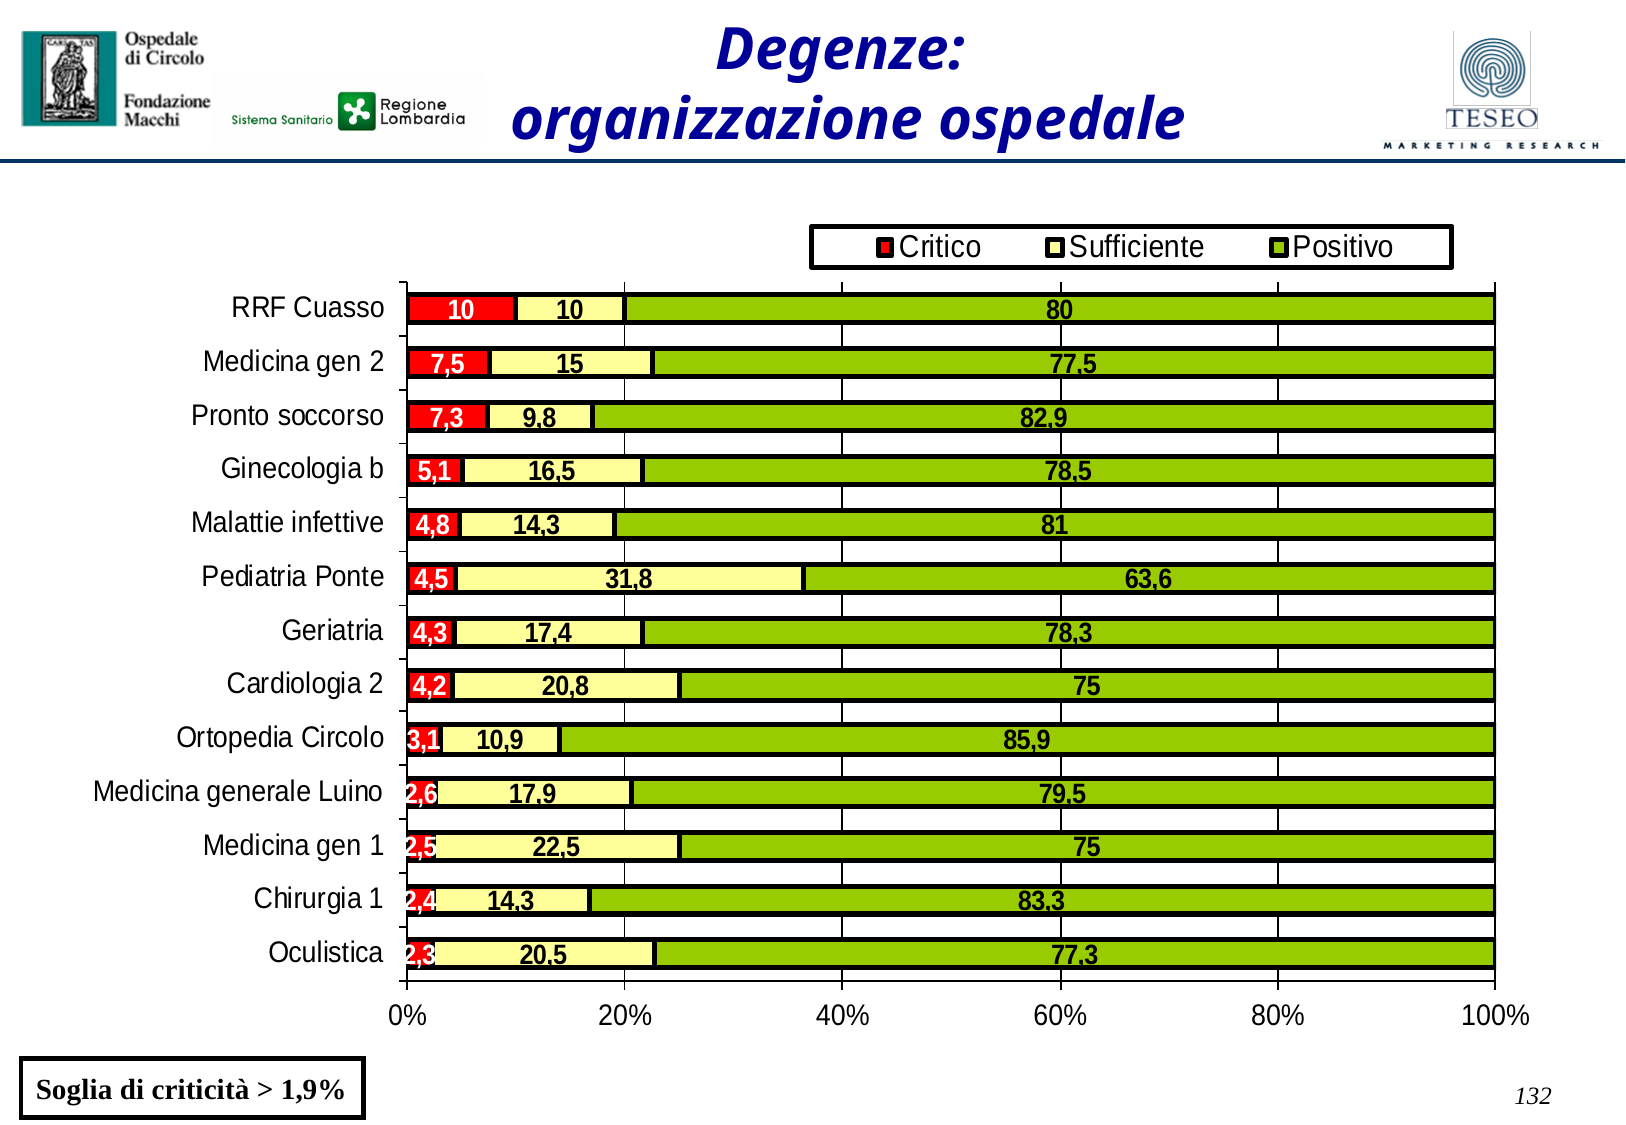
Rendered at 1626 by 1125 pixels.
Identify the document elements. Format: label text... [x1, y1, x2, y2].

text_box Degenze: organizzazione ospedale [304, 18, 1392, 144]
picture [57, 215, 1568, 1047]
text_box Soglia di criticità > 1,9% [21, 1058, 364, 1118]
picture [21, 31, 483, 149]
picture [1381, 31, 1604, 149]
